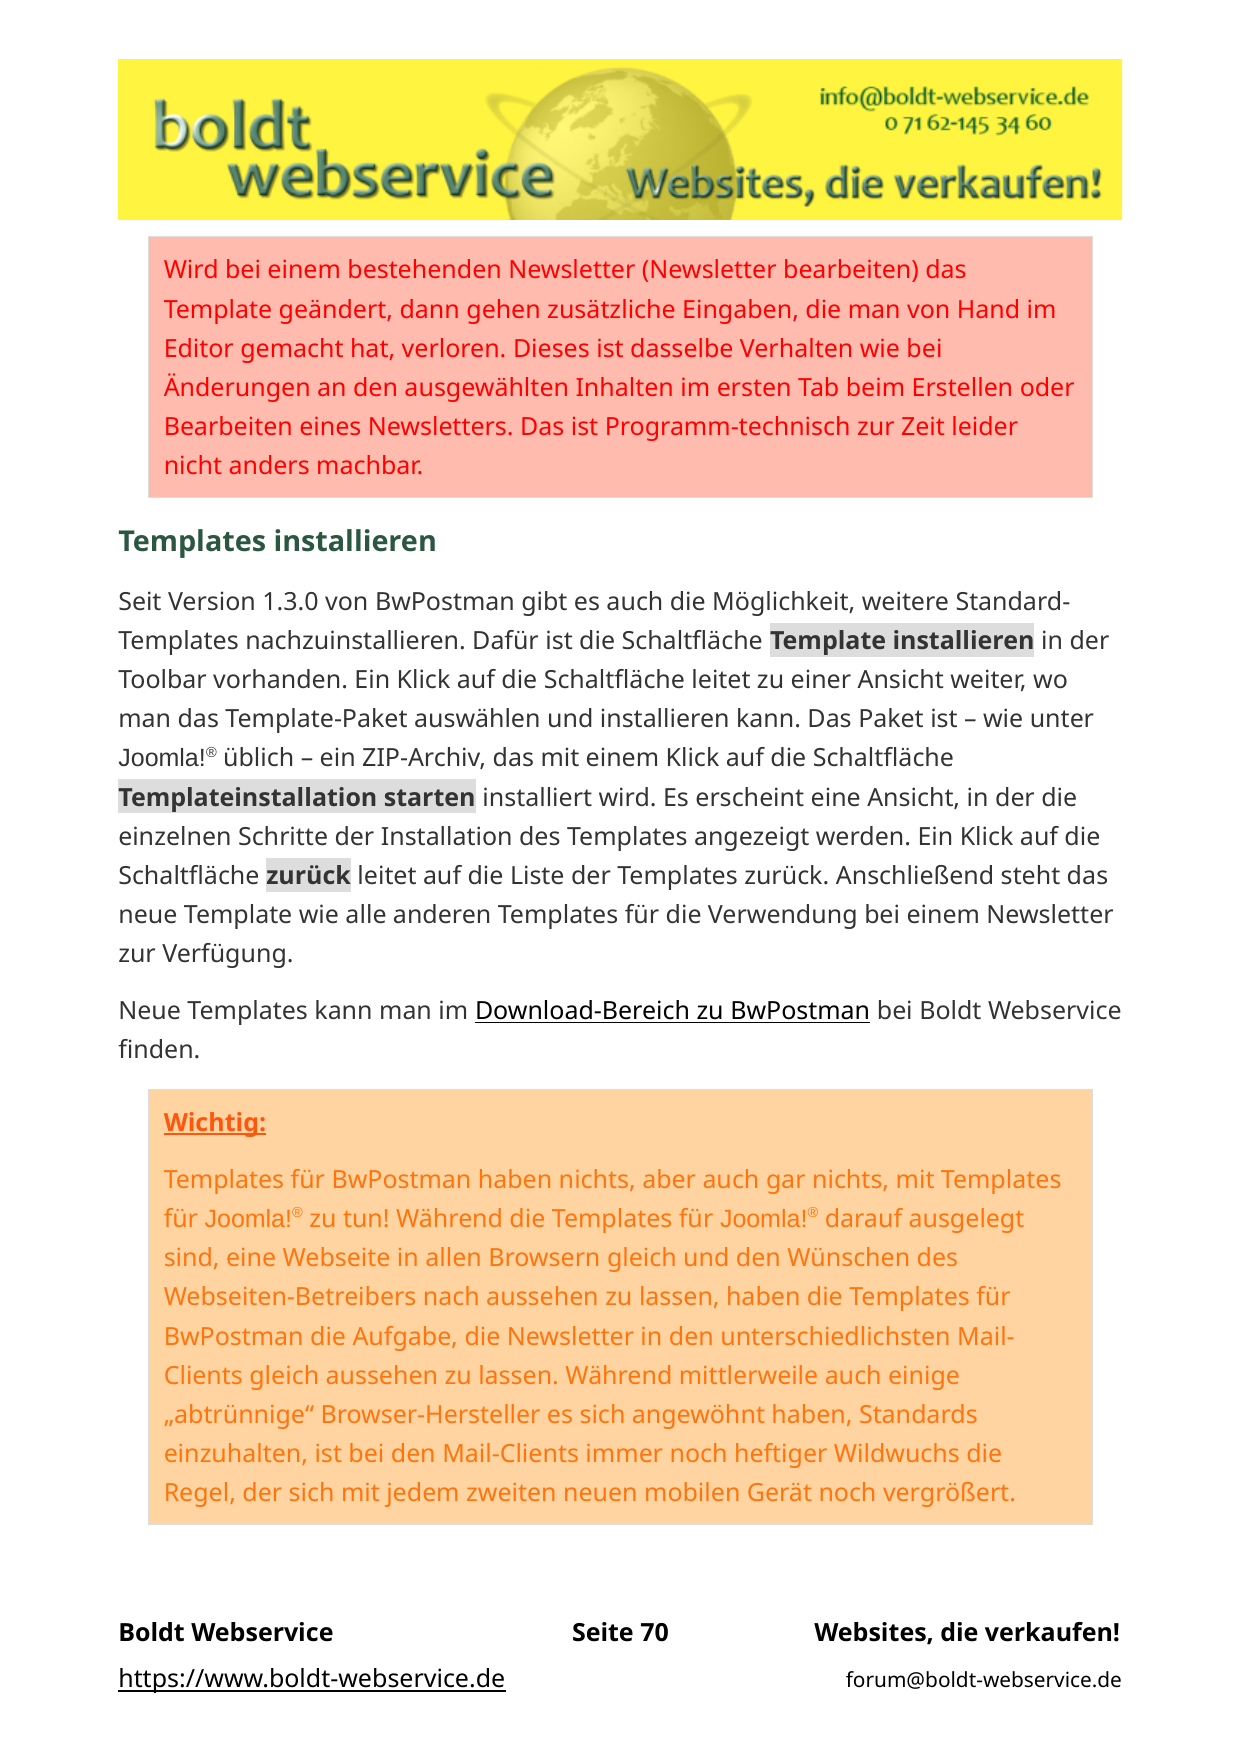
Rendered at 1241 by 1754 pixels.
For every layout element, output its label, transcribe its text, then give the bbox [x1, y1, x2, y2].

text Wichtig: [149, 1090, 1092, 1139]
text Seit Version 1.3.0 von BwPostman gibt es auch die Möglichkeit, weitere Standard-Templates nachzuinstallieren. Dafür ist die Schaltfläche Template installieren in der Toolbar vorhanden. Ein Klick auf die Schaltfläche leitet zu einer Ansicht weiter, wo man das Template-Paket auswählen und installieren kann. Das Paket ist – wie unter Joomla!® üblich – ein ZIP-Archiv, das mit einem Klick auf die Schaltfläche Templateinstallation starten installiert wird. Es erscheint eine Ansicht, in der die einzelnen Schritte der Installation des Templates angezeigt werden. Ein Klick auf die Schaltfläche zurück leitet auf die Liste der Templates zurück. Anschließend steht das neue Template wie alle anderen Templates für die Verwendung bei einem Newsletter zur Verfügung. [118, 583, 1122, 970]
picture [118, 59, 1123, 220]
text Templates für BwPostman haben nichts, aber auch gar nichts, mit Templates für Joomla!® zu tun! Während die Templates für Joomla!® darauf ausgelegt sind, eine Webseite in allen Browsern gleich und den Wünschen des Webseiten-Betreibers nach aussehen zu lassen, haben die Templates für BwPostman die Aufgabe, die Newsletter in den unterschiedlichsten Mail-Clients gleich aussehen zu lassen. Während mittlerweile auch einige „abtrünnige“ Browser-Hersteller es sich angewöhnt haben, Standards einzuhalten, ist bei den Mail-Clients immer noch heftiger Wildwuchs die Regel, der sich mit jedem zweiten neuen mobilen Gerät noch vergrößert. [149, 1146, 1092, 1524]
text Wird bei einem bestehenden Newsletter (Newsletter bearbeiten) das Template geändert, dann gehen zusätzliche Eingaben, die man von Hand im Editor gemacht hat, verloren. Dieses ist dasselbe Verhalten wie bei Änderungen an den ausgewählten Inhalten im ersten Tab beim Erstellen oder Bearbeiten eines Newsletters. Das ist Programm-technisch zur Zeit leider nicht anders machbar. [149, 237, 1092, 497]
subtitle Templates installieren [118, 521, 1122, 560]
text Neue Templates kann man im Download-Bereich zu BwPostman bei Boldt Webservice finden. [118, 993, 1122, 1066]
